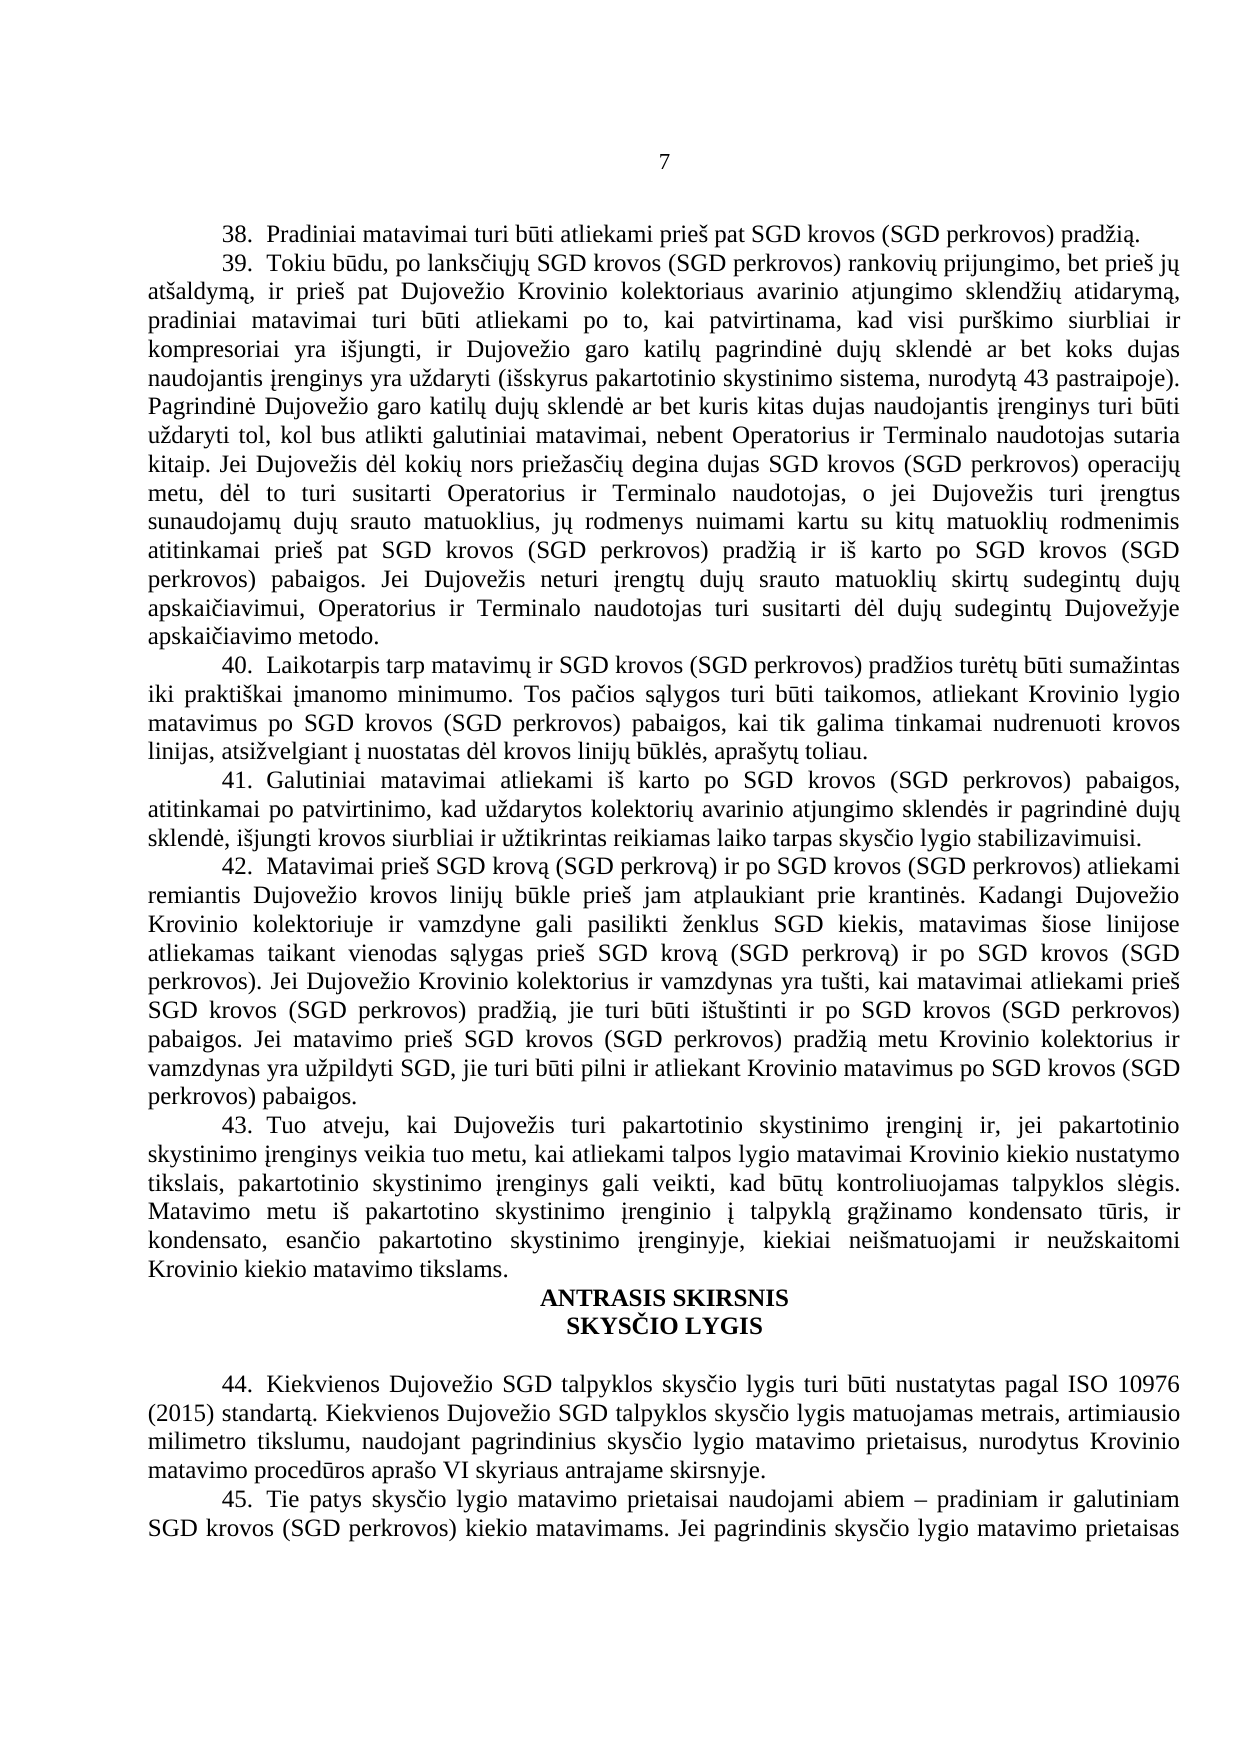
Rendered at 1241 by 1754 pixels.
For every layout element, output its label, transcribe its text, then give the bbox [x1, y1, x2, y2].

text 42. Matavimai prieš SGD krovą (SGD perkrovą) ir po SGD krovos (SGD perkrovos) atliekami remiantis Dujovežio krovos linijų būkle prieš jam atplaukiant prie krantinės. Kadangi Dujovežio Krovinio kolektoriuje ir vamzdyne gali pasilikti ženklus SGD kiekis, matavimas šiose linijose atliekamas taikant vienodas sąlygas prieš SGD krovą (SGD perkrovą) ir po SGD krovos (SGD perkrovos). Jei Dujovežio Krovinio kolektorius ir vamzdynas yra tušti, kai matavimai atliekami prieš SGD krovos (SGD perkrovos) pradžią, jie turi būti ištuštinti ir po SGD krovos (SGD perkrovos) pabaigos. Jei matavimo prieš SGD krovos (SGD perkrovos) pradžią metu Krovinio kolektorius ir vamzdynas yra užpildyti SGD, jie turi būti pilni ir atliekant Krovinio matavimus po SGD krovos (SGD perkrovos) pabaigos. [148, 851, 1181, 1110]
text ANTRASIS SKIRSNIS SKYSČIO LYGIS [148, 1283, 1181, 1340]
text 40. Laikotarpis tarp matavimų ir SGD krovos (SGD perkrovos) pradžios turėtų būti sumažintas iki praktiškai įmanomo minimumo. Tos pačios sąlygos turi būti taikomos, atliekant Krovinio lygio matavimus po SGD krovos (SGD perkrovos) pabaigos, kai tik galima tinkamai nudrenuoti krovos linijas, atsižvelgiant į nuostatas dėl krovos linijų būklės, aprašytų toliau. [148, 650, 1181, 765]
text 44. Kiekvienos Dujovežio SGD talpyklos skysčio lygis turi būti nustatytas pagal ISO 10976 (2015) standartą. Kiekvienos Dujovežio SGD talpyklos skysčio lygis matuojamas metrais, artimiausio milimetro tikslumu, naudojant pagrindinius skysčio lygio matavimo prietaisus, nurodytus Krovinio matavimo procedūros aprašo VI skyriaus antrajame skirsnyje. [148, 1369, 1181, 1484]
text 45. Tie patys skysčio lygio matavimo prietaisai naudojami abiem – pradiniam ir galutiniam SGD krovos (SGD perkrovos) kiekio matavimams. Jei pagrindinis skysčio lygio matavimo prietaisas [148, 1484, 1181, 1541]
text 38. Pradiniai matavimai turi būti atliekami prieš pat SGD krovos (SGD perkrovos) pradžią. [148, 219, 1181, 248]
text 41. Galutiniai matavimai atliekami iš karto po SGD krovos (SGD perkrovos) pabaigos, atitinkamai po patvirtinimo, kad uždarytos kolektorių avarinio atjungimo sklendės ir pagrindinė dujų sklendė, išjungti krovos siurbliai ir užtikrintas reikiamas laiko tarpas skysčio lygio stabilizavimuisi. [148, 765, 1181, 851]
text 39. Tokiu būdu, po lanksčiųjų SGD krovos (SGD perkrovos) rankovių prijungimo, bet prieš jų atšaldymą, ir prieš pat Dujovežio Krovinio kolektoriaus avarinio atjungimo sklendžių atidarymą, pradiniai matavimai turi būti atliekami po to, kai patvirtinama, kad visi purškimo siurbliai ir kompresoriai yra išjungti, ir Dujovežio garo katilų pagrindinė dujų sklendė ar bet koks dujas naudojantis įrenginys yra uždaryti (išskyrus pakartotinio skystinimo sistema, nurodytą 43 pastraipoje). Pagrindinė Dujovežio garo katilų dujų sklendė ar bet kuris kitas dujas naudojantis įrenginys turi būti uždaryti tol, kol bus atlikti galutiniai matavimai, nebent Operatorius ir Terminalo naudotojas sutaria kitaip. Jei Dujovežis dėl kokių nors priežasčių degina dujas SGD krovos (SGD perkrovos) operacijų metu, dėl to turi susitarti Operatorius ir Terminalo naudotojas, o jei Dujovežis turi įrengtus sunaudojamų dujų srauto matuoklius, jų rodmenys nuimami kartu su kitų matuoklių rodmenimis atitinkamai prieš pat SGD krovos (SGD perkrovos) pradžią ir iš karto po SGD krovos (SGD perkrovos) pabaigos. Jei Dujovežis neturi įrengtų dujų srauto matuoklių skirtų sudegintų dujų apskaičiavimui, Operatorius ir Terminalo naudotojas turi susitarti dėl dujų sudegintų Dujovežyje apskaičiavimo metodo. [148, 248, 1181, 650]
text 43. Tuo atveju, kai Dujovežis turi pakartotinio skystinimo įrenginį ir, jei pakartotinio skystinimo įrenginys veikia tuo metu, kai atliekami talpos lygio matavimai Krovinio kiekio nustatymo tikslais, pakartotinio skystinimo įrenginys gali veikti, kad būtų kontroliuojamas talpyklos slėgis. Matavimo metu iš pakartotino skystinimo įrenginio į talpyklą grąžinamo kondensato tūris, ir kondensato, esančio pakartotino skystinimo įrenginyje, kiekiai neišmatuojami ir neužskaitomi Krovinio kiekio matavimo tikslams. [148, 1110, 1181, 1283]
